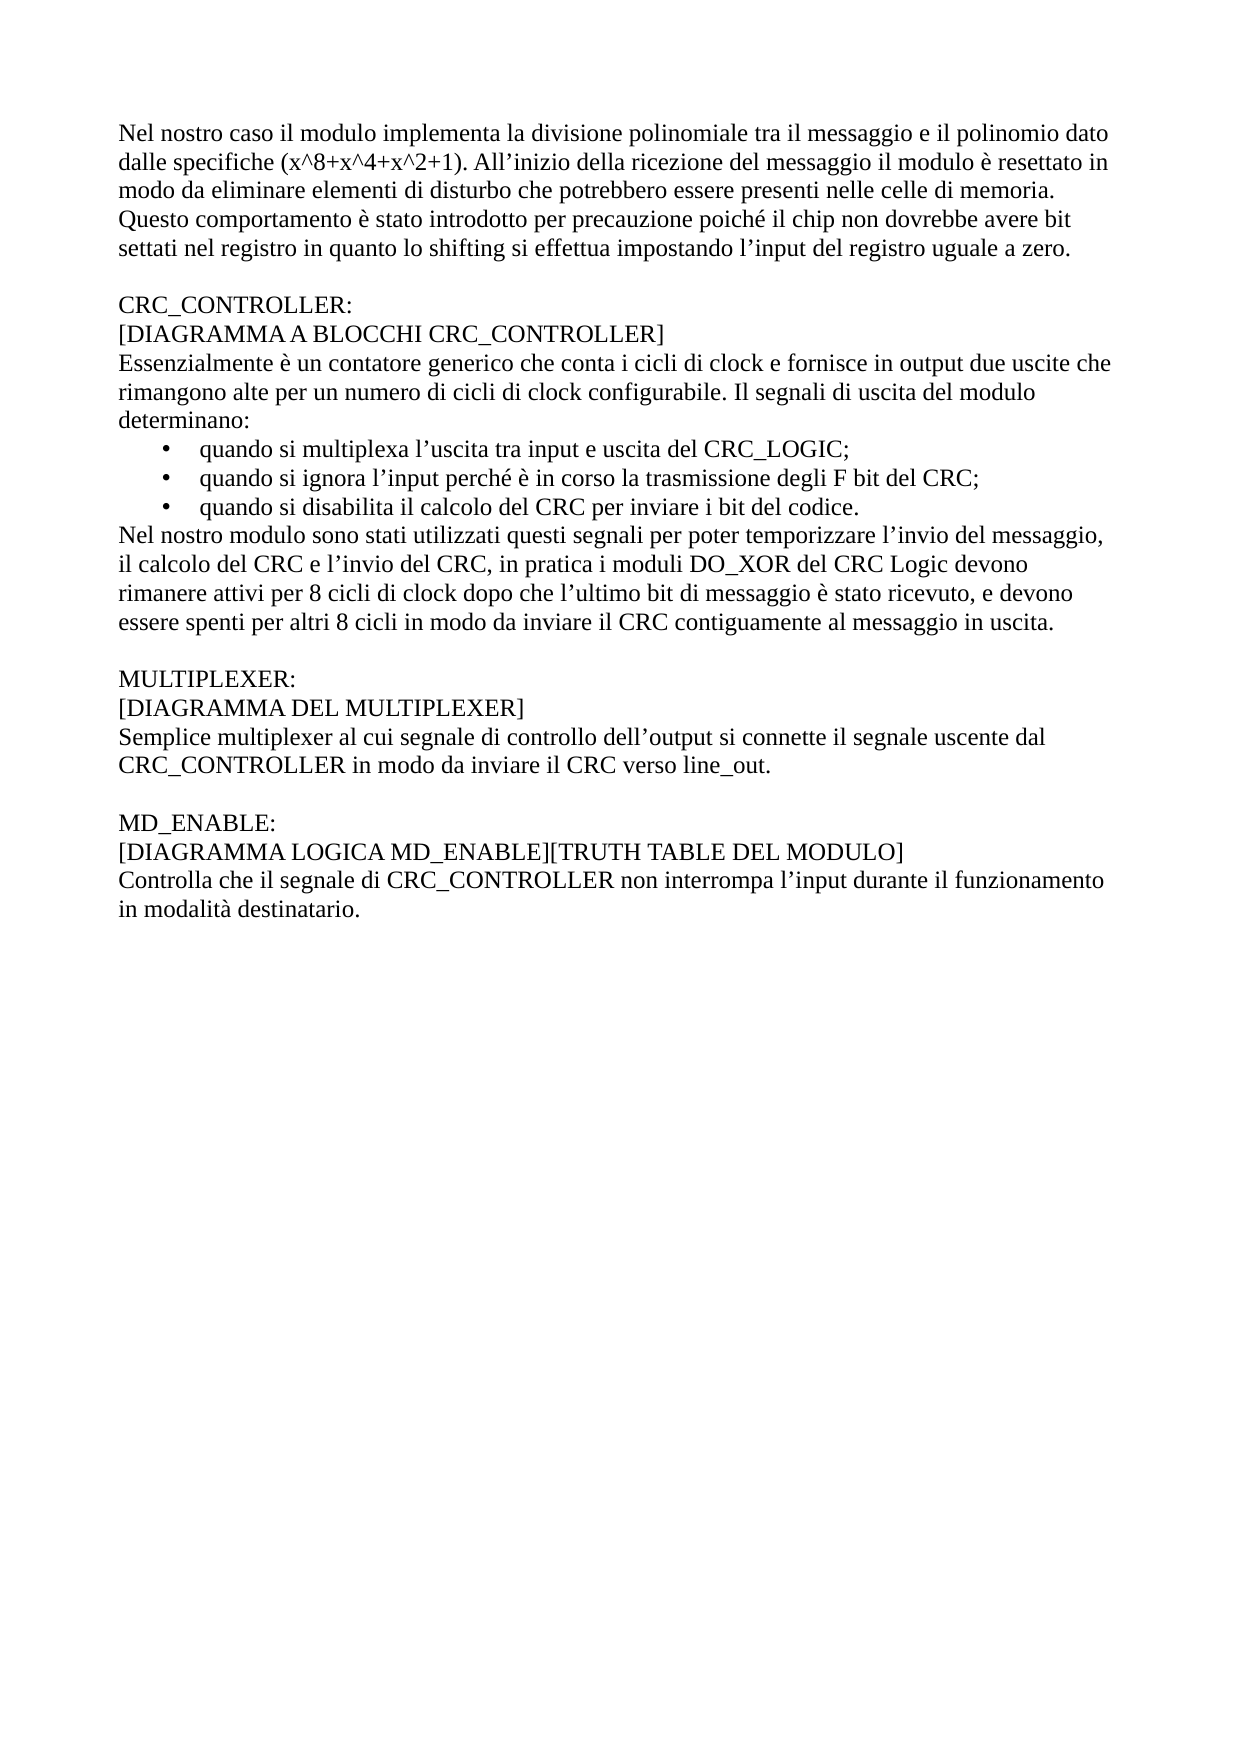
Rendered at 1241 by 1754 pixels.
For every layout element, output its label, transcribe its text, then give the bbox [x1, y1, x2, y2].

list quando si multiplexa l’uscita tra input e uscita del CRC_LOGIC; [162, 434, 1122, 463]
text Controlla che il segnale di CRC_CONTROLLER non interrompa l’input durante il funzionamento in modalità destinatario. [118, 866, 1122, 923]
text [DIAGRAMMA DEL MULTIPLEXER] [118, 693, 1122, 722]
text Essenzialmente è un contatore generico che conta i cicli di clock e fornisce in output due uscite che rimangono alte per un numero di cicli di clock configurabile. Il segnali di uscita del modulo determinano: [118, 348, 1122, 434]
text Semplice multiplexer al cui segnale di controllo dell’output si connette il segnale uscente dal CRC_CONTROLLER in modo da inviare il CRC verso line_out. [118, 722, 1122, 779]
text MULTIPLEXER: [118, 664, 1122, 693]
text [DIAGRAMMA A BLOCCHI CRC_CONTROLLER] [118, 319, 1122, 348]
text [DIAGRAMMA LOGICA MD_ENABLE][TRUTH TABLE DEL MODULO] [118, 837, 1122, 866]
text MD_ENABLE: [118, 808, 1122, 837]
list quando si ignora l’input perché è in corso la trasmissione degli F bit del CRC; [162, 463, 1122, 492]
text Nel nostro modulo sono stati utilizzati questi segnali per poter temporizzare l’invio del messaggio, il calcolo del CRC e l’invio del CRC, in pratica i moduli DO_XOR del CRC Logic devono rimanere attivi per 8 cicli di clock dopo che l’ultimo bit di messaggio è stato ricevuto, e devono essere spenti per altri 8 cicli in modo da inviare il CRC contiguamente al messaggio in uscita. [118, 521, 1122, 636]
text CRC_CONTROLLER: [118, 291, 1122, 319]
text Nel nostro caso il modulo implementa la divisione polinomiale tra il messaggio e il polinomio dato dalle specifiche (x^8+x^4+x^2+1). All’inizio della ricezione del messaggio il modulo è resettato in modo da eliminare elementi di disturbo che potrebbero essere presenti nelle celle di memoria. Questo comportamento è stato introdotto per precauzione poiché il chip non dovrebbe avere bit settati nel registro in quanto lo shifting si effettua impostando l’input del registro uguale a zero. [118, 118, 1122, 262]
list quando si disabilita il calcolo del CRC per inviare i bit del codice. [162, 492, 1122, 521]
